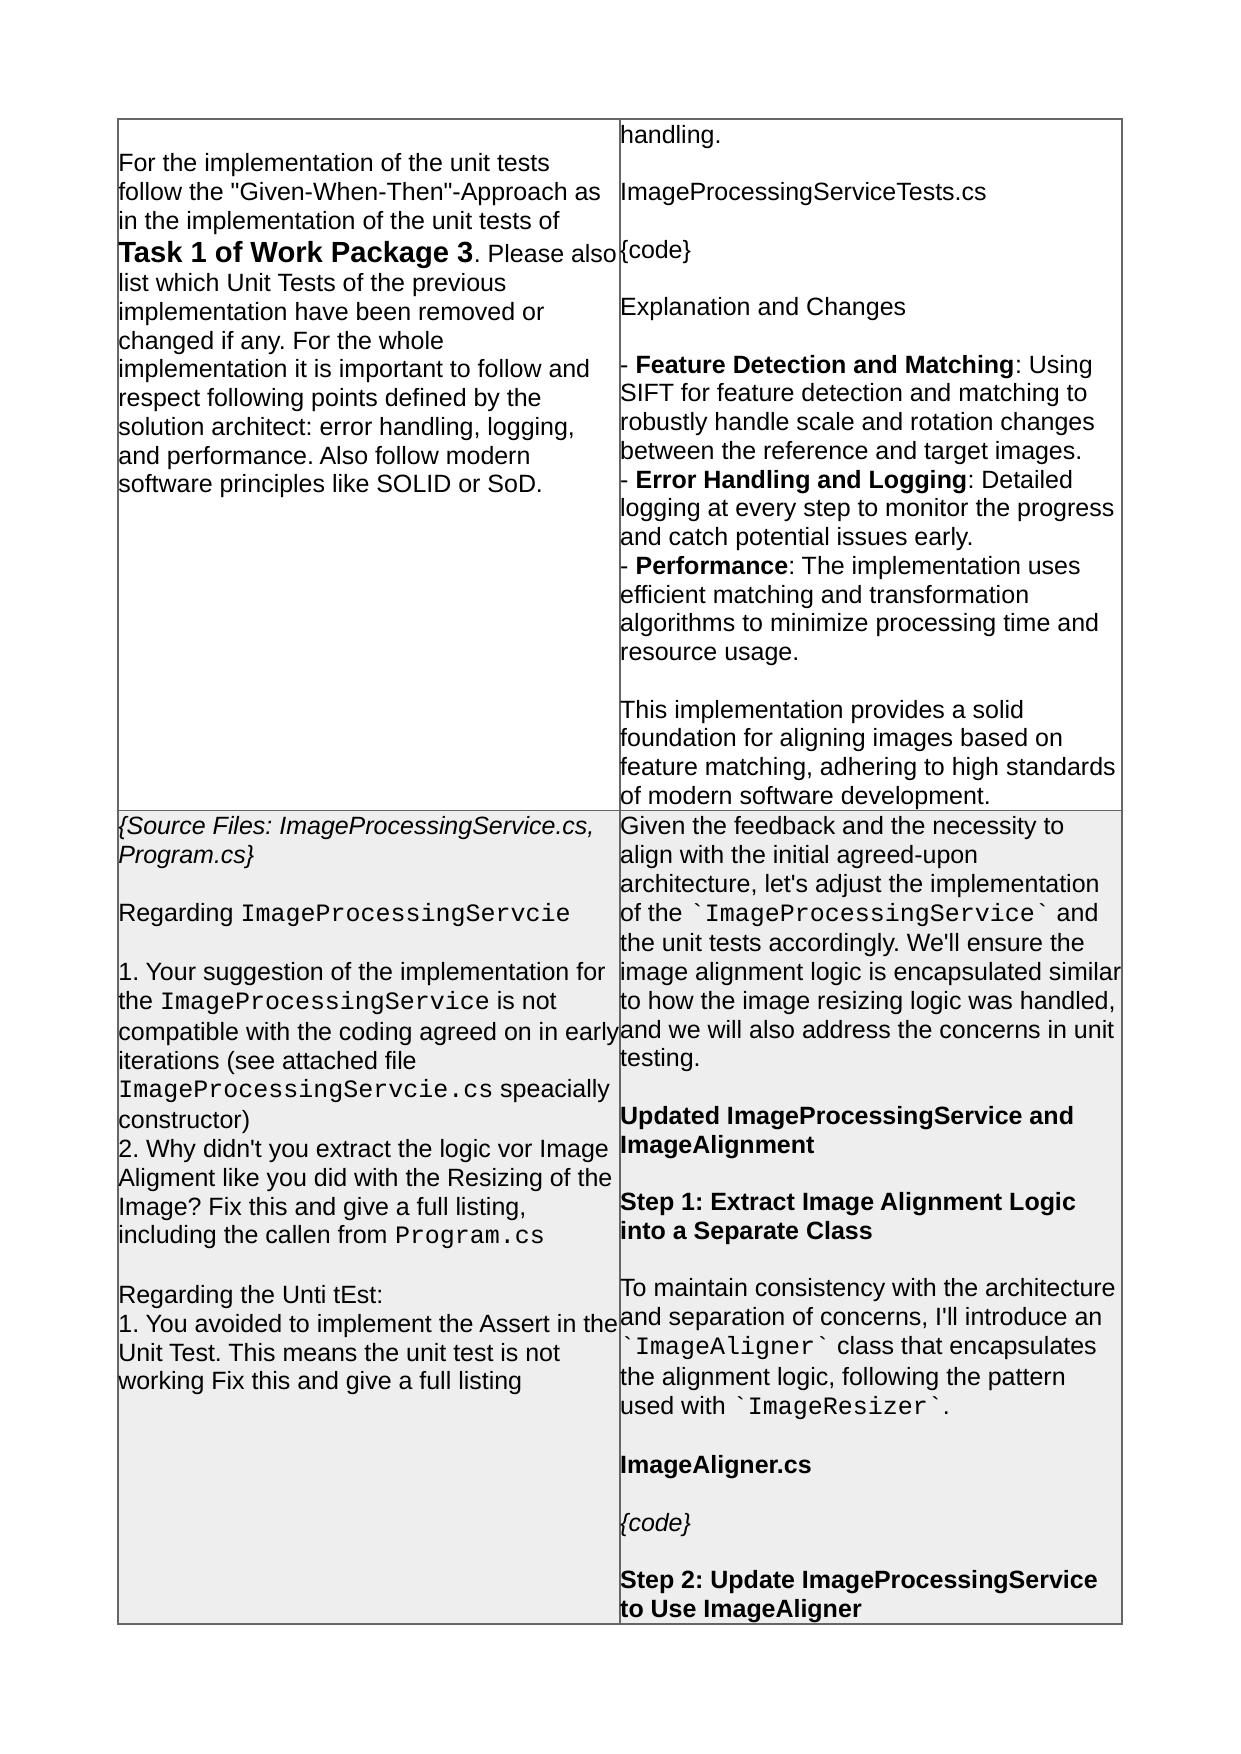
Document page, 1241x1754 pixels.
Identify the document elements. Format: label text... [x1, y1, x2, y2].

table_cell {Source Files: ImageProcessingService.cs, Program.cs} Regarding ImageProcessingServcie 1. Your suggestion of the implementation for the ImageProcessingService is not compatible with the coding agreed on in early iterations (see attached file ImageProcessingServcie.cs speacially constructor) 2. Why didn't you extract the logic vor Image Aligment like you did with the Resizing of the Image? Fix this and give a full listing, including the callen from Program.cs Regarding the Unti tEst: 1. You avoided to implement the Assert in the Unit Test. This means the unit test is not working Fix this and give a full listing [119, 811, 619, 1623]
table_cell For the implementation of the unit tests follow the "Given-When-Then"-Approach as in the implementation of the unit tests of Task 1 of Work Package 3. Please also list which Unit Tests of the previous implementation have been removed or changed if any. For the whole implementation it is important to follow and respect following points defined by the solution architect: error handling, logging, and performance. Also follow modern software principles like SOLID or SoD. [119, 120, 619, 810]
table_cell Given the feedback and the necessity to align with the initial agreed-upon architecture, let's adjust the implementation of the `ImageProcessingService` and the unit tests accordingly. We'll ensure the image alignment logic is encapsulated similar to how the image resizing logic was handled, and we will also address the concerns in unit testing. Updated ImageProcessingService and ImageAlignment Step 1: Extract Image Alignment Logic into a Separate Class To maintain consistency with the architecture and separation of concerns, I'll introduce an `ImageAligner` class that encapsulates the alignment logic, following the pattern used with `ImageResizer`. ImageAligner.cs {code} Step 2: Update ImageProcessingService to Use ImageAligner [621, 811, 1121, 1623]
table_cell handling. ImageProcessingServiceTests.cs {code} Explanation and Changes - Feature Detection and Matching: Using SIFT for feature detection and matching to robustly handle scale and rotation changes between the reference and target images. - Error Handling and Logging: Detailed logging at every step to monitor the progress and catch potential issues early. - Performance: The implementation uses efficient matching and transformation algorithms to minimize processing time and resource usage. This implementation provides a solid foundation for aligning images based on feature matching, adhering to high standards of modern software development. [621, 120, 1121, 810]
